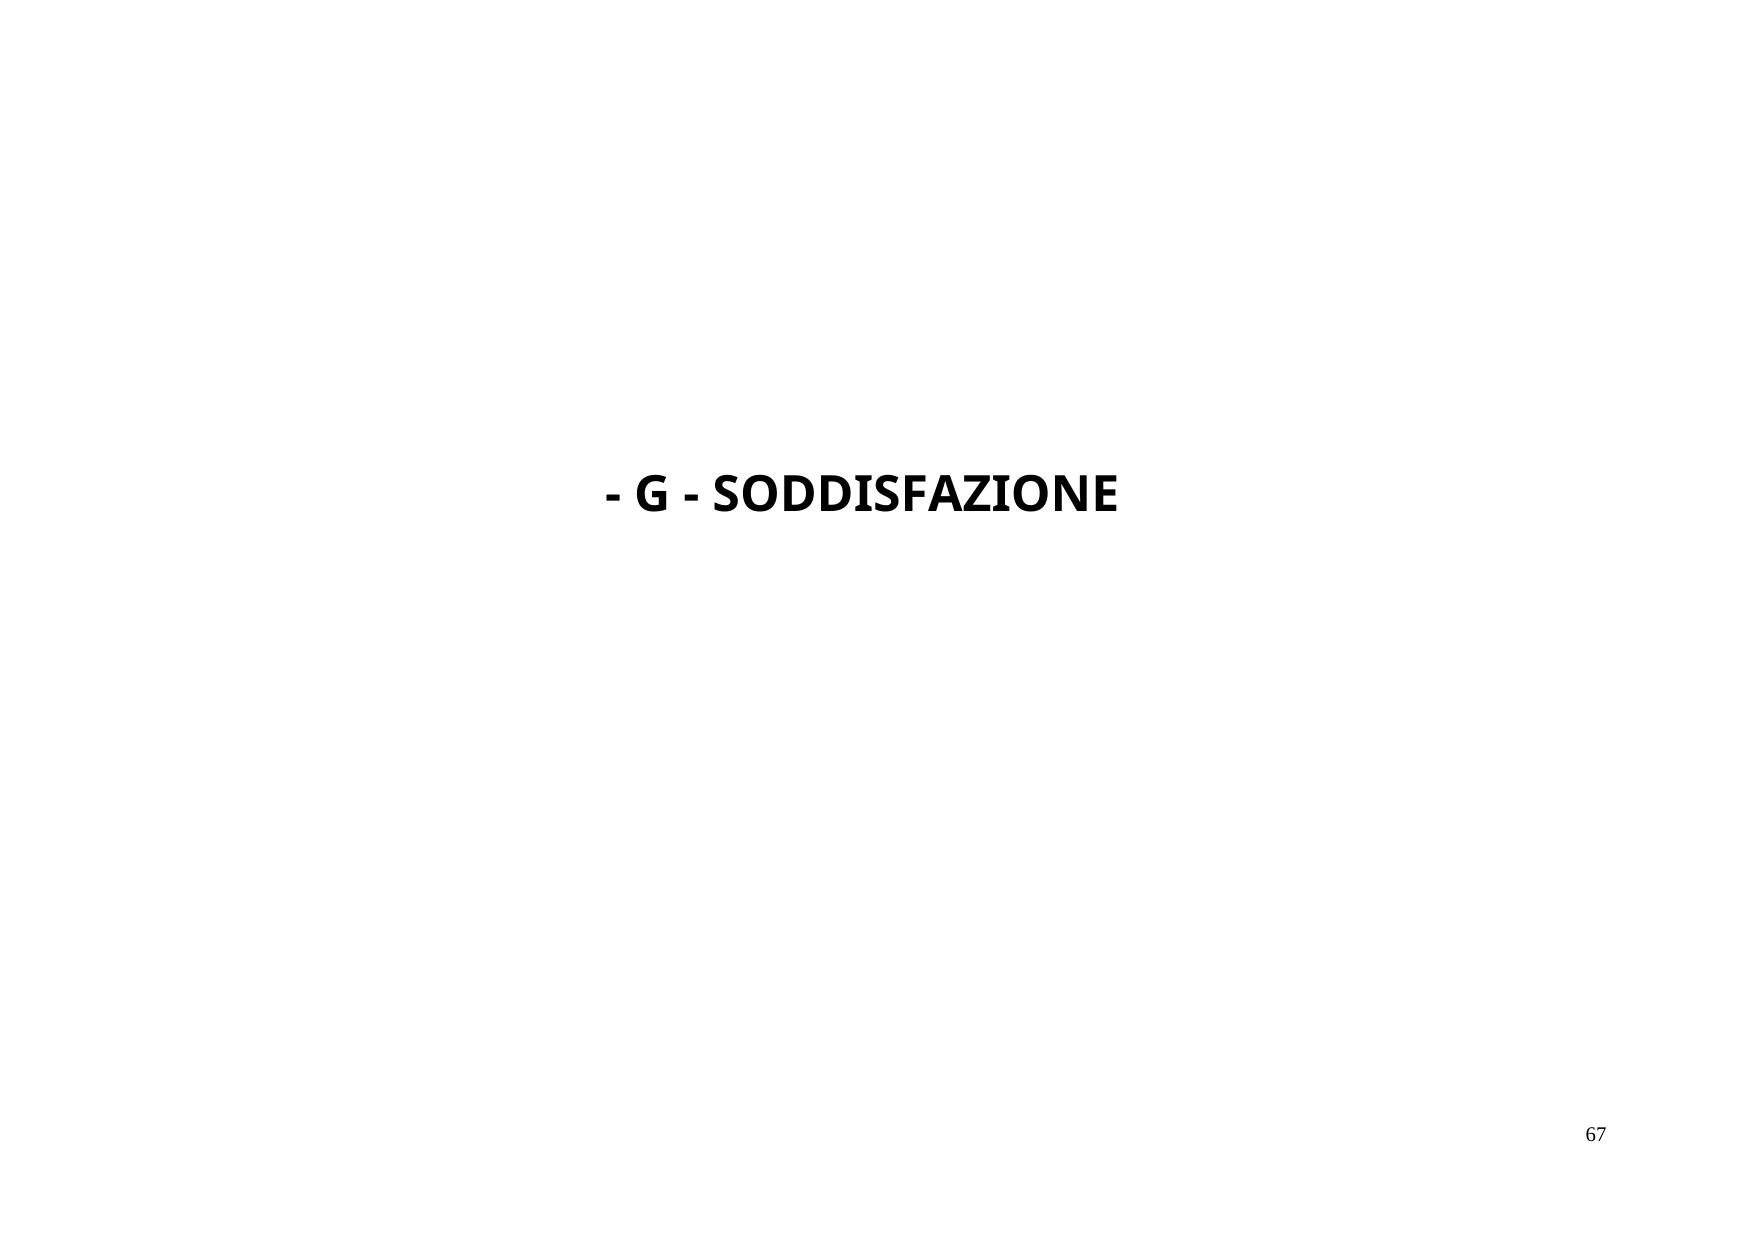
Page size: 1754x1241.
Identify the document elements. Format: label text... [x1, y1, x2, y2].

text - G - SODDISFAZIONE [118, 458, 1606, 526]
